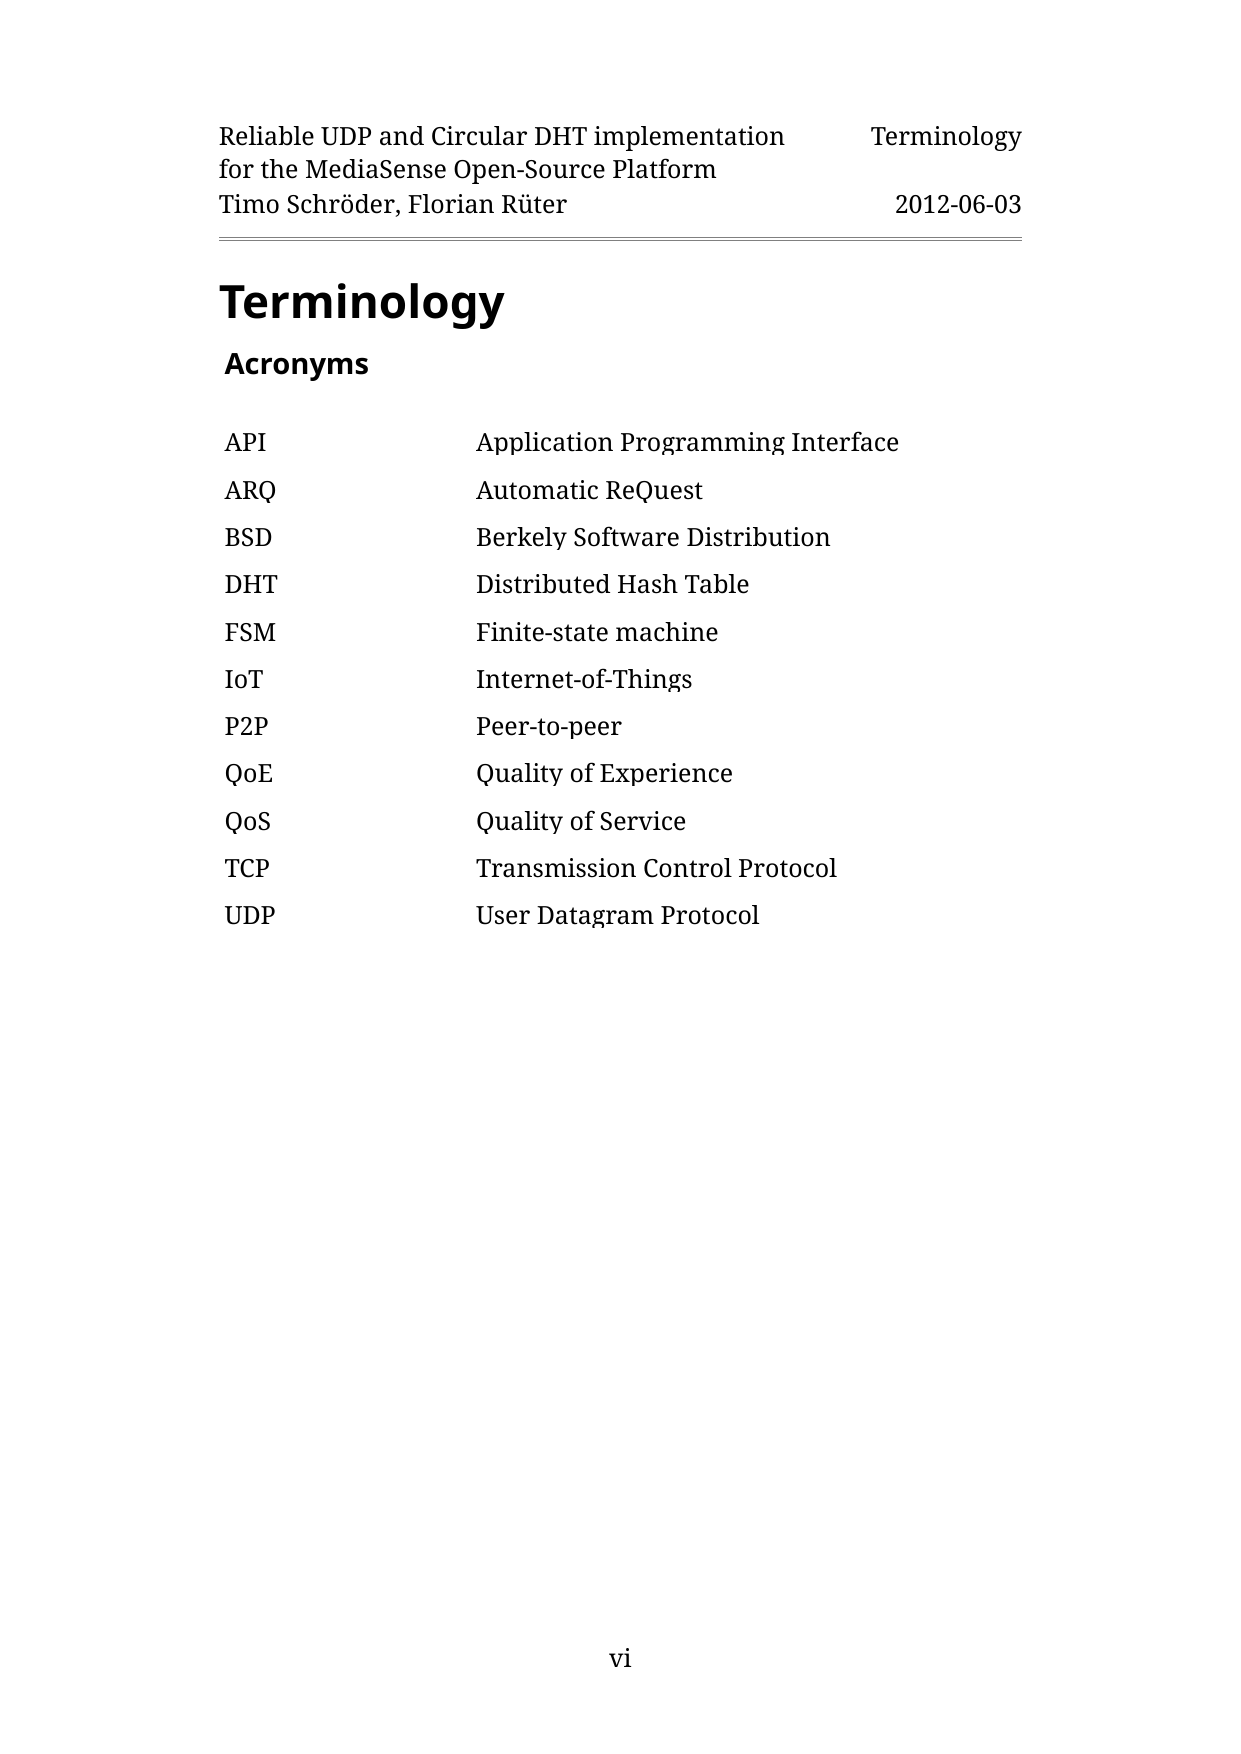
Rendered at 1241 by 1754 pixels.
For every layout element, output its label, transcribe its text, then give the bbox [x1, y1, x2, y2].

table_cell IoT [219, 650, 470, 697]
table_cell Peer-to-peer [470, 697, 1022, 744]
table_cell Berkely Software Distribution [470, 508, 1022, 555]
table_cell Application Programming Interface [470, 414, 1022, 461]
table_cell User Datagram Protocol [470, 886, 1022, 934]
table_cell QoE [219, 745, 470, 792]
table_cell QoS [219, 792, 470, 839]
table_cell Automatic ReQuest [470, 461, 1022, 508]
table_header Acronyms [219, 332, 1022, 413]
table_cell TCP [219, 839, 470, 886]
table_cell P2P [219, 697, 470, 744]
table_cell UDP [219, 886, 470, 934]
table_cell API [219, 414, 470, 461]
table_cell Finite-state machine [470, 603, 1022, 650]
table_cell BSD [219, 508, 470, 555]
table_cell Quality of Experience [470, 745, 1022, 792]
table_cell Quality of Service [470, 792, 1022, 839]
table_cell Distributed Hash Table [470, 555, 1022, 603]
table_cell FSM [219, 603, 470, 650]
table_cell DHT [219, 555, 470, 603]
subtitle Terminology [218, 269, 1022, 332]
table_cell ARQ [219, 461, 470, 508]
table_cell Internet-of-Things [470, 650, 1022, 697]
table_cell Transmission Control Protocol [470, 839, 1022, 886]
